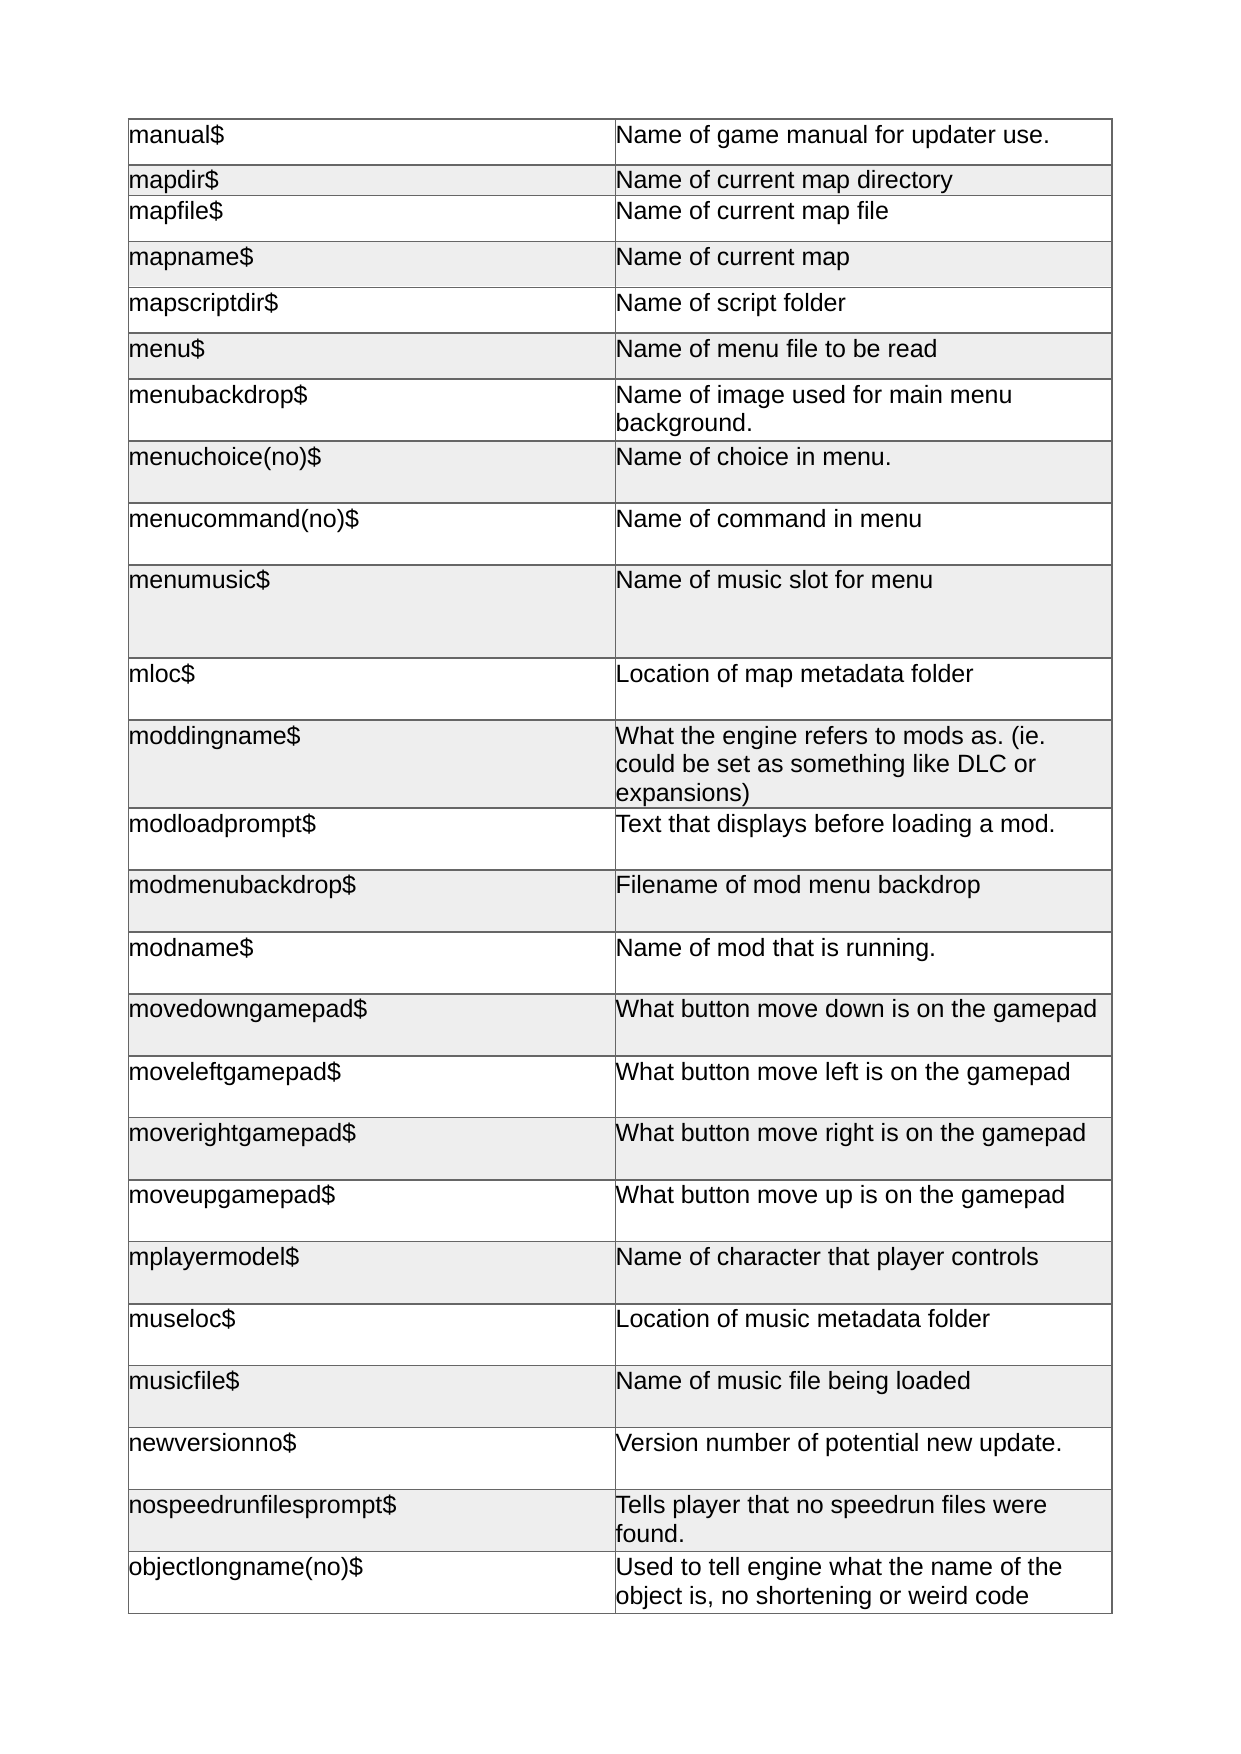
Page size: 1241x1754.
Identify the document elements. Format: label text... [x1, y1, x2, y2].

table_cell menu$ [129, 334, 615, 378]
table_cell Filename of mod menu backdrop [616, 871, 1111, 931]
table_cell Text that displays before loading a mod. [616, 809, 1111, 869]
table_cell nospeedrunfilesprompt$ [129, 1490, 615, 1551]
table_cell objectlongname(no)$ [129, 1552, 615, 1613]
table_cell Location of map metadata folder [616, 659, 1111, 719]
table_cell Name of choice in menu. [616, 442, 1111, 502]
table_cell modname$ [129, 933, 615, 993]
table_cell Name of current map directory [616, 166, 1111, 195]
table_cell museloc$ [129, 1305, 615, 1365]
table_cell Name of current map file [616, 196, 1111, 241]
table_cell Name of command in menu [616, 504, 1111, 564]
table_cell Name of script folder [616, 288, 1111, 332]
table_cell moverightgamepad$ [129, 1118, 615, 1179]
table_cell Name of music file being loaded [616, 1366, 1111, 1427]
table_cell Name of image used for main menu background. [616, 380, 1111, 440]
table_cell Name of menu file to be read [616, 334, 1111, 378]
table_cell mapfile$ [129, 196, 615, 241]
table_cell Name of music slot for menu [616, 566, 1111, 657]
table_cell Version number of potential new update. [616, 1428, 1111, 1489]
table_cell newversionno$ [129, 1428, 615, 1489]
table_cell mapdir$ [129, 166, 615, 195]
table_cell Name of game manual for updater use. [616, 120, 1111, 164]
table_cell musicfile$ [129, 1366, 615, 1427]
table_cell Name of mod that is running. [616, 933, 1111, 993]
table_cell What button move right is on the gamepad [616, 1118, 1111, 1179]
table_cell What button move up is on the gamepad [616, 1181, 1111, 1241]
table_cell Name of character that player controls [616, 1242, 1111, 1303]
table_cell menuchoice(no)$ [129, 442, 615, 502]
table_cell Name of current map [616, 242, 1111, 286]
table_cell moveleftgamepad$ [129, 1057, 615, 1117]
table_cell What button move down is on the gamepad [616, 995, 1111, 1055]
table_cell menumusic$ [129, 566, 615, 657]
table_cell menucommand(no)$ [129, 504, 615, 564]
table_cell moveupgamepad$ [129, 1181, 615, 1241]
table_cell What button move left is on the gamepad [616, 1057, 1111, 1117]
table_cell Used to tell engine what the name of the object is, no shortening or weird code [616, 1552, 1111, 1613]
table_cell manual$ [129, 120, 615, 164]
table_cell Tells player that no speedrun files were found. [616, 1490, 1111, 1551]
table_cell mapscriptdir$ [129, 288, 615, 332]
table_cell Location of music metadata folder [616, 1305, 1111, 1365]
table_cell movedowngamepad$ [129, 995, 615, 1055]
table_cell mapname$ [129, 242, 615, 286]
table_cell modmenubackdrop$ [129, 871, 615, 931]
table_cell menubackdrop$ [129, 380, 615, 440]
table_cell modloadprompt$ [129, 809, 615, 869]
table_cell moddingname$ [129, 721, 615, 807]
table_cell What the engine refers to mods as. (ie. could be set as something like DLC or expansions) [616, 721, 1111, 807]
table_cell mloc$ [129, 659, 615, 719]
table_cell mplayermodel$ [129, 1242, 615, 1303]
